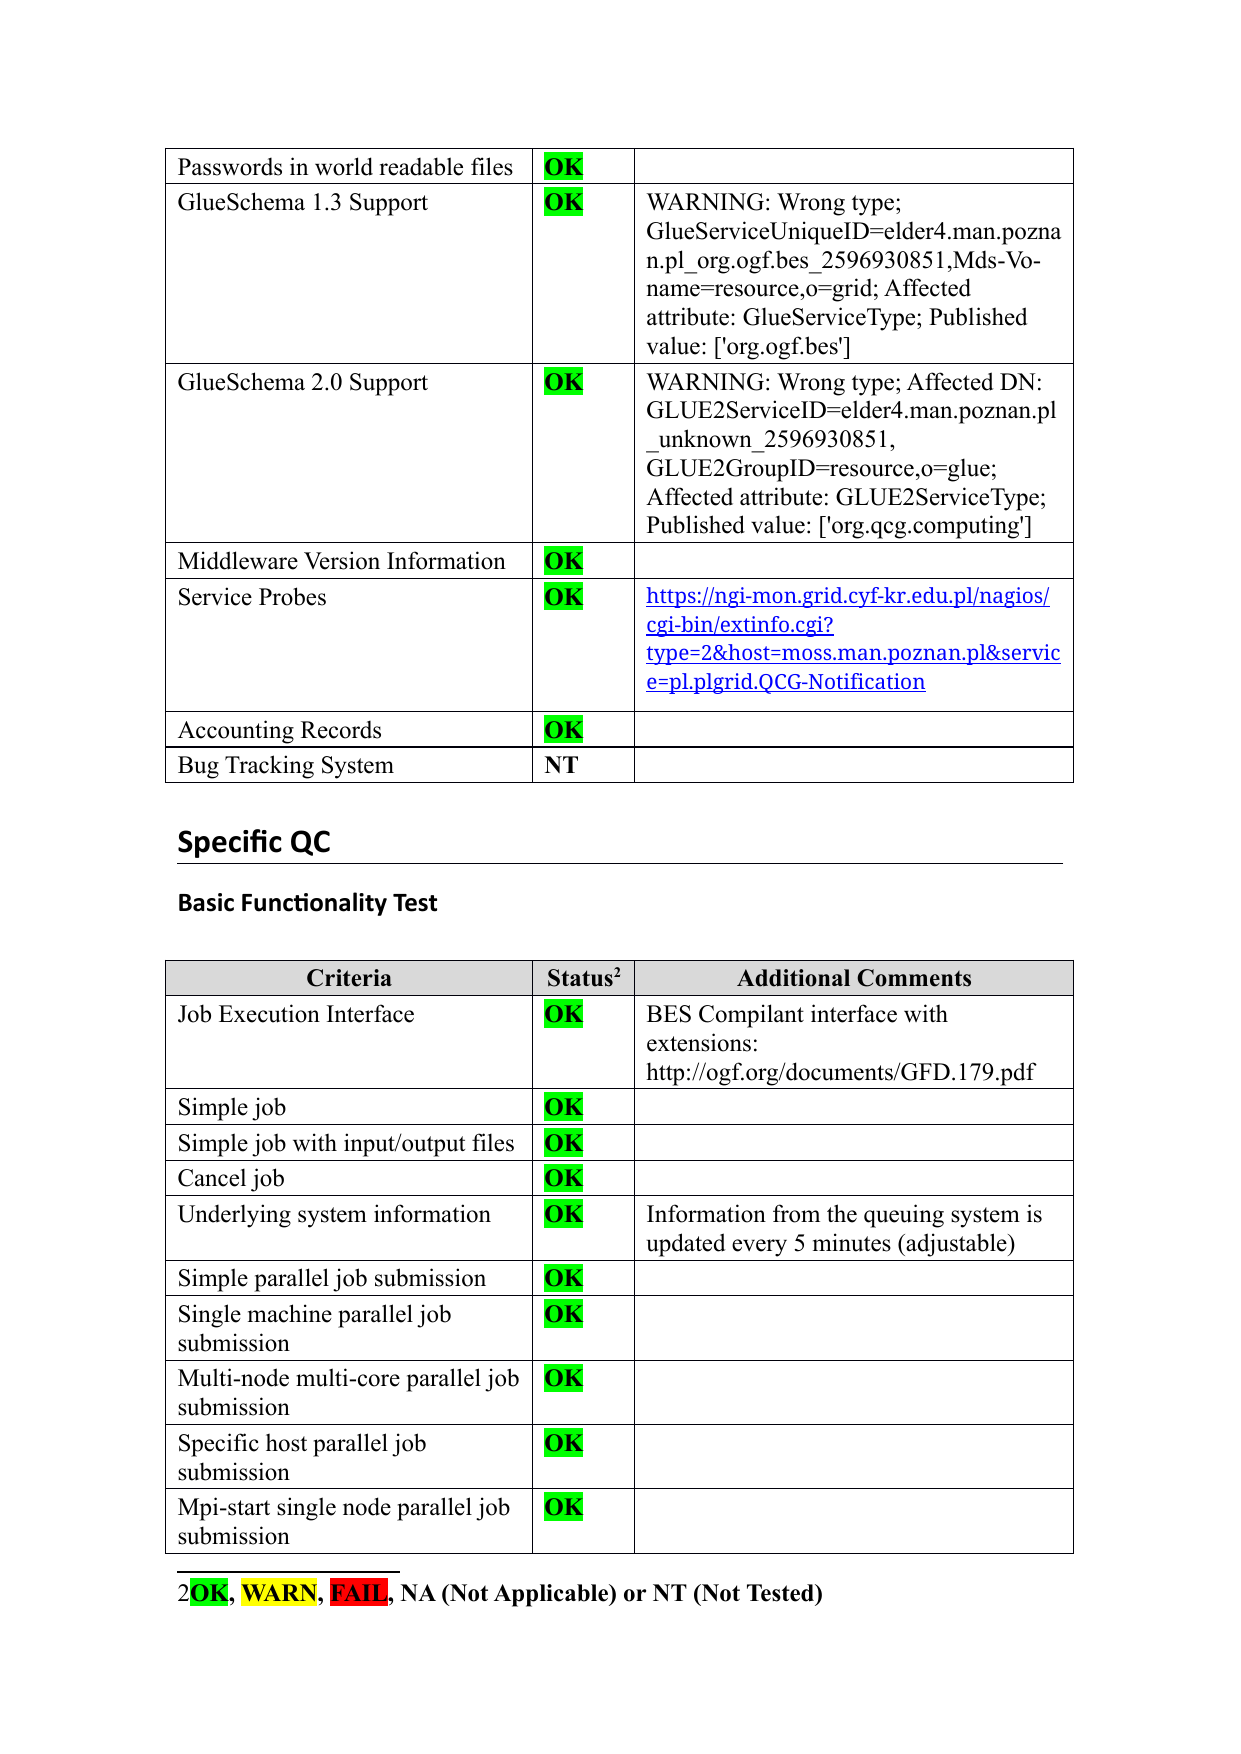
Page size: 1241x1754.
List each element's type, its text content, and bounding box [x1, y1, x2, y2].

table_cell Specific host parallel job submission [166, 1425, 532, 1488]
table_cell https://ngi-mon.grid.cyf-kr.edu.pl/nagios/cgi-bin/extinfo.cgi?type=2&host=moss.man.poznan.pl&service=pl.plgrid.QCG-Notification [635, 579, 1073, 711]
subtitle Specific QC [177, 821, 1063, 863]
table_cell Single machine parallel job submission [166, 1296, 532, 1359]
table_cell Underlying system information [166, 1196, 532, 1259]
table_cell Information from the queuing system is updated every 5 minutes (adjustable) [635, 1196, 1073, 1259]
table_cell OK [533, 184, 634, 363]
table_cell [635, 748, 1073, 782]
table_header Status [533, 961, 634, 995]
table_cell Middleware Version Information [166, 543, 532, 578]
table_cell [635, 543, 1073, 578]
table_cell OK [533, 712, 634, 746]
table_cell Simple job [166, 1089, 532, 1124]
table_cell OK [533, 149, 634, 183]
table_cell [635, 149, 1073, 183]
table_cell Job Execution Interface [166, 996, 532, 1088]
table_cell [635, 1261, 1073, 1295]
table_cell [635, 1089, 1073, 1124]
table_cell [635, 1425, 1073, 1488]
table_cell Simple job with input/output files [166, 1125, 532, 1159]
table_cell [635, 712, 1073, 746]
table_cell OK [533, 1089, 634, 1124]
table_header Criteria [166, 961, 532, 995]
table_cell OK [533, 1489, 634, 1553]
table_cell [635, 1296, 1073, 1359]
table_cell Simple parallel job submission [166, 1261, 532, 1295]
table_cell GlueSchema 2.0 Support [166, 364, 532, 542]
table_cell OK [533, 364, 634, 542]
table_cell Accounting Records [166, 712, 532, 746]
table_cell OK [533, 1425, 634, 1488]
table_cell WARNING: Wrong type; Affected DN: GLUE2ServiceID=elder4.man.poznan.pl_unknown_2596930851, GLUE2GroupID=resource,o=glue; Affected attribute: GLUE2ServiceType; Published value: ['org.qcg.computing'] [635, 364, 1073, 542]
table_cell OK [533, 579, 634, 711]
table_cell OK [533, 1261, 634, 1295]
table_cell OK [533, 996, 634, 1088]
table_cell [635, 1161, 1073, 1195]
table_cell OK [533, 1196, 634, 1259]
table_cell OK [533, 1161, 634, 1195]
table_cell OK [533, 1361, 634, 1424]
table_cell [635, 1361, 1073, 1424]
table_cell Passwords in world readable files [166, 149, 532, 183]
subtitle Basic Functionality Test [177, 885, 1063, 918]
table_cell Multi-node multi-core parallel job submission [166, 1361, 532, 1424]
table_cell Cancel job [166, 1161, 532, 1195]
table_cell [635, 1125, 1073, 1159]
table_cell Bug Tracking System [166, 748, 532, 782]
table_cell [635, 1489, 1073, 1553]
table_cell OK [533, 543, 634, 578]
table_cell Service Probes [166, 579, 532, 711]
table_cell BES Compilant interface with extensions: http://ogf.org/documents/GFD.179.pdf [635, 996, 1073, 1088]
table_header Additional Comments [635, 961, 1073, 995]
table_cell NT [533, 748, 634, 782]
table_cell OK [533, 1125, 634, 1159]
table_cell Mpi-start single node parallel job submission [166, 1489, 532, 1553]
table_cell WARNING: Wrong type; GlueServiceUniqueID=elder4.man.poznan.pl_org.ogf.bes_2596930851,Mds-Vo-name=resource,o=grid; Affected attribute: GlueServiceType; Published value: ['org.ogf.bes'] [635, 184, 1073, 363]
table_cell OK [533, 1296, 634, 1359]
table_cell GlueSchema 1.3 Support [166, 184, 532, 363]
